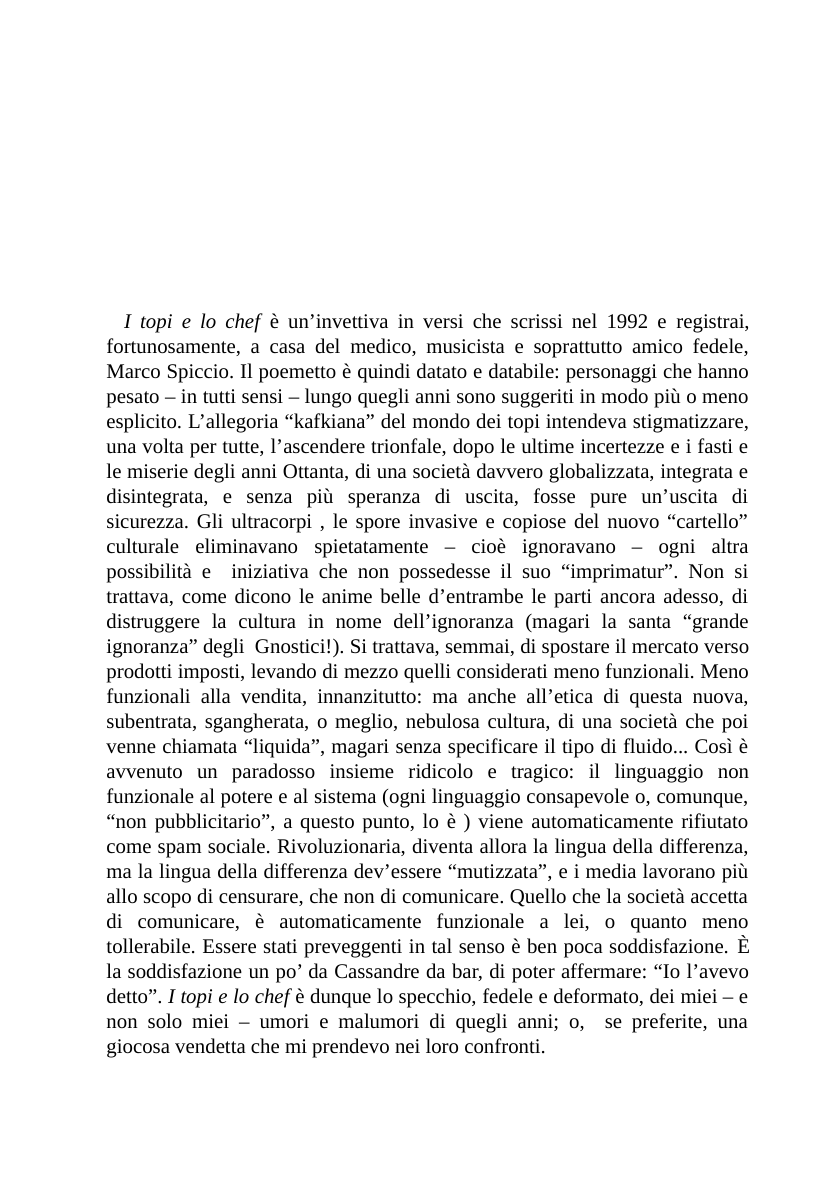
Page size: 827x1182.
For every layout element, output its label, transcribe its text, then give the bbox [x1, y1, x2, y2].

text I topi e lo chef è un’invettiva in versi che scrissi nel 1992 e registrai, fortunosamente, a casa del medico, musicista e soprattutto amico fedele, Marco Spiccio. Il poemetto è quindi datato e databile: personaggi che hanno pesato – in tutti sensi – lungo quegli anni sono suggeriti in modo più o meno esplicito. L’allegoria “kafkiana” del mondo dei topi intendeva stigmatizzare, una volta per tutte, l’ascendere trionfale, dopo le ultime incertezze e i fasti e le miserie degli anni Ottanta, di una società davvero globalizzata, integrata e disintegrata, e senza più speranza di uscita, fosse pure un’uscita di sicurezza. Gli ultracorpi , le spore invasive e copiose del nuovo “cartello” culturale eliminavano spietatamente – cioè ignoravano – ogni altra possibilità e iniziativa che non possedesse il suo “imprimatur”. Non si trattava, come dicono le anime belle d’entrambe le parti ancora adesso, di distruggere la cultura in nome dell’ignoranza (magari la santa “grande ignoranza” degli Gnostici!). Si trattava, semmai, di spostare il mercato verso prodotti imposti, levando di mezzo quelli considerati meno funzionali. Meno funzionali alla vendita, innanzitutto: ma anche all’etica di questa nuova, subentrata, sgangherata, o meglio, nebulosa cultura, di una società che poi venne chiamata “liquida”, magari senza specificare il tipo di fluido... Così è avvenuto un paradosso insieme ridicolo e tragico: il linguaggio non funzionale al potere e al sistema (ogni linguaggio consapevole o, comunque, “non pubblicitario”, a questo punto, lo è ) viene automaticamente rifiutato come spam sociale. Rivoluzionaria, diventa allora la lingua della differenza, ma la lingua della differenza dev’essere “mutizzata”, e i media lavorano più allo scopo di censurare, che non di comunicare. Quello che la società accetta di comunicare, è automaticamente funzionale a lei, o quanto meno tollerabile. Essere stati preveggenti in tal senso è ben poca soddisfazione. È la soddisfazione un po’ da Cassandre da bar, di poter affermare: “Io l’avevo detto”. I topi e lo chef è dunque lo specchio, fedele e deformato, dei miei – e non solo miei – umori e malumori di quegli anni; o, se preferite, una giocosa vendetta che mi prendevo nei loro confronti. [106, 308, 750, 1058]
